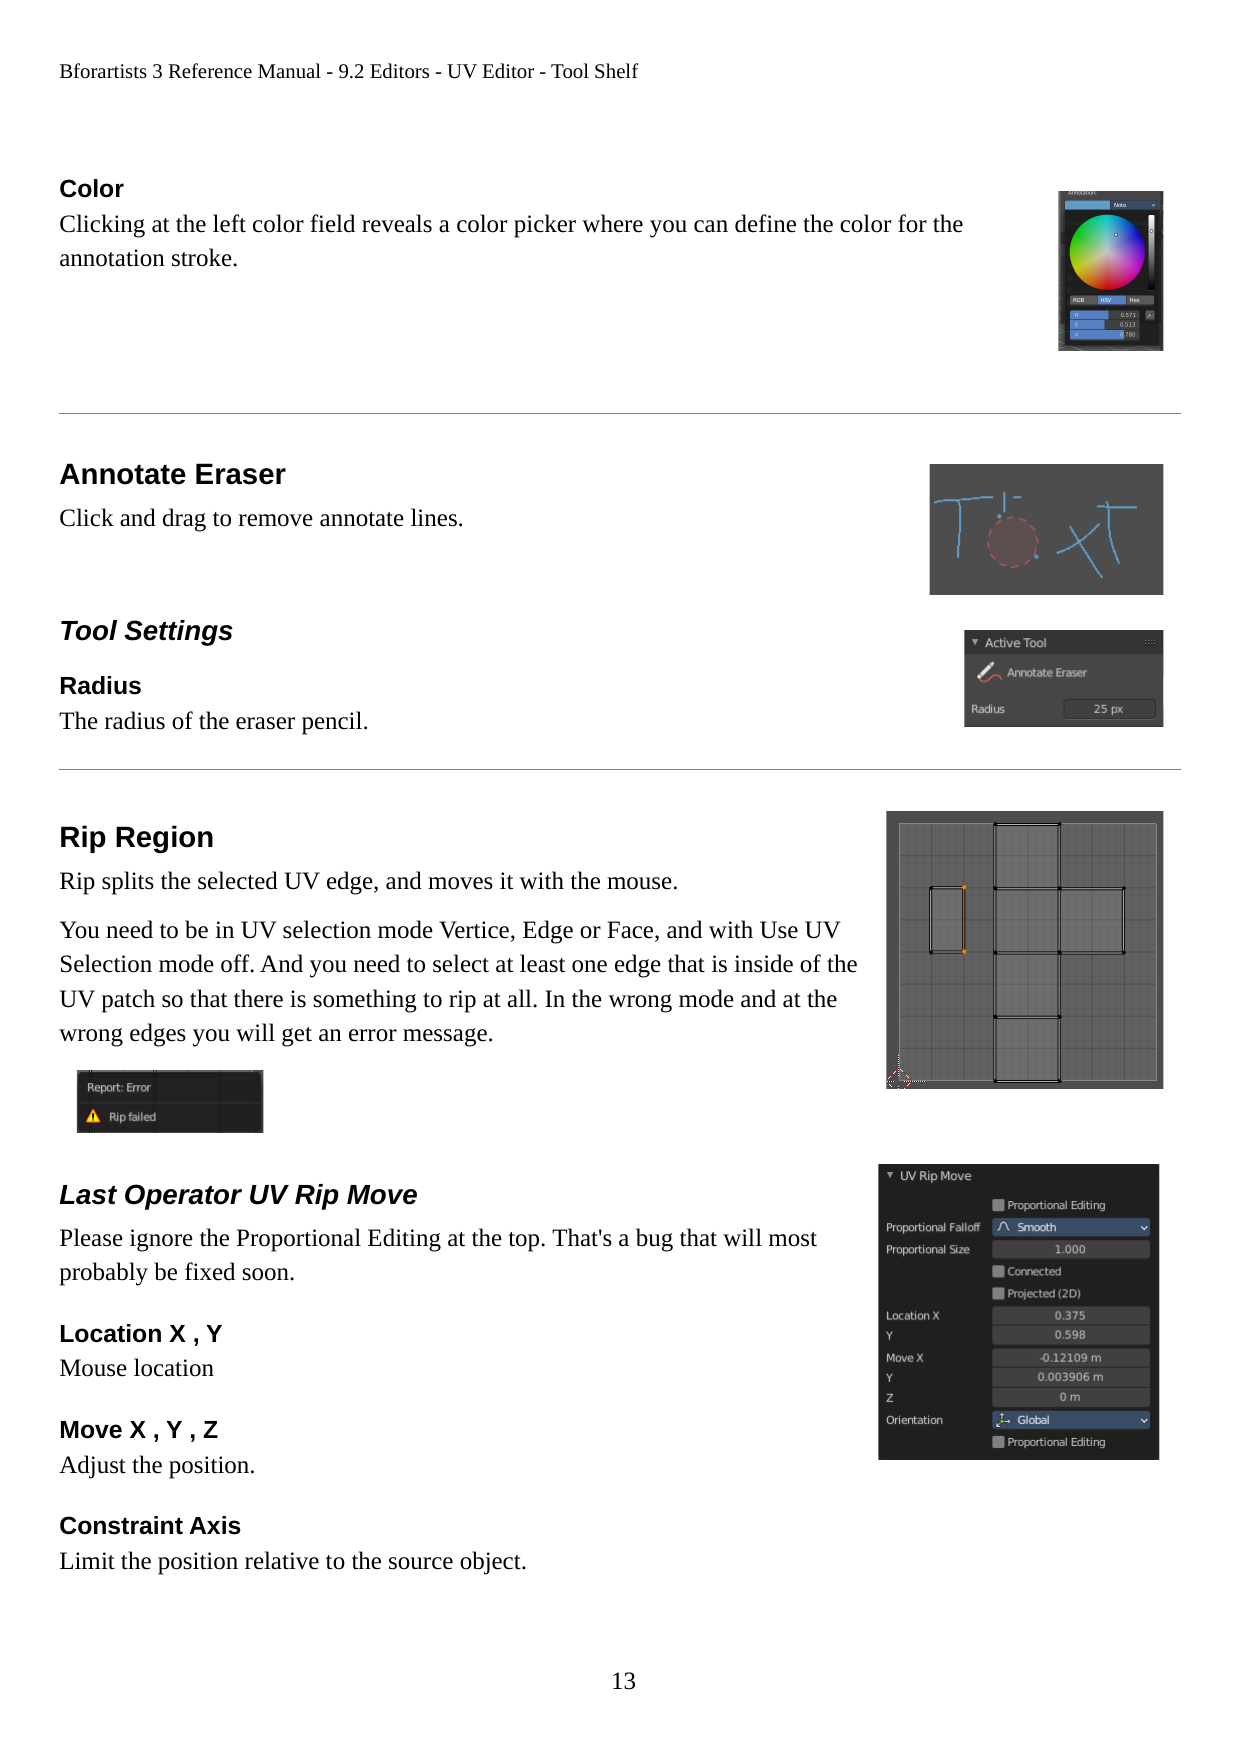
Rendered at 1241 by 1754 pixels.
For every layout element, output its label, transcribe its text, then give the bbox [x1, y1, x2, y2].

text Adjust the position. [59, 1450, 1181, 1478]
text Rip splits the selected UV edge, and moves it with the mouse. [59, 866, 886, 895]
text [1160, 1353, 1181, 1382]
text Limit the position relative to the source object. [59, 1546, 1181, 1575]
subtitle Tool Settings [59, 614, 1181, 646]
picture [1058, 191, 1164, 351]
picture [964, 630, 1164, 727]
subtitle Constraint Axis [59, 1511, 1181, 1540]
picture [929, 464, 1164, 595]
subtitle [1164, 671, 1181, 699]
text The radius of the eraser pencil. [59, 706, 1181, 734]
subtitle [1160, 1178, 1181, 1210]
subtitle Radius [59, 671, 964, 699]
subtitle Rip Region [59, 820, 886, 853]
subtitle Color [59, 174, 1181, 203]
picture [76, 1070, 264, 1133]
text Clicking at the left color field reveals a color picker where you can define the color for the annotation stroke. [59, 209, 1058, 272]
subtitle Move X , Y , Z [59, 1415, 878, 1443]
subtitle [1160, 1415, 1181, 1443]
subtitle Last Operator UV Rip Move [59, 1178, 878, 1210]
text Mouse location [59, 1353, 878, 1382]
subtitle [1164, 820, 1181, 853]
picture [878, 1164, 1160, 1460]
subtitle [1160, 1319, 1181, 1347]
text Click and drag to remove annotate lines. [59, 503, 929, 532]
subtitle Annotate Eraser [59, 457, 1181, 491]
subtitle Location X , Y [59, 1319, 878, 1347]
text You need to be in UV selection mode Vertice, Edge or Face, and with Use UV Selection mode off. And you need to select at least one edge that is inside of the UV patch so that there is something to rip at all. In the wrong mode and at the wrong edges you will get an error message. [59, 915, 886, 1047]
text Please ignore the Proportional Editing at the top. That's a bug that will most probably be fixed soon. [59, 1223, 878, 1286]
picture [886, 811, 1164, 1089]
